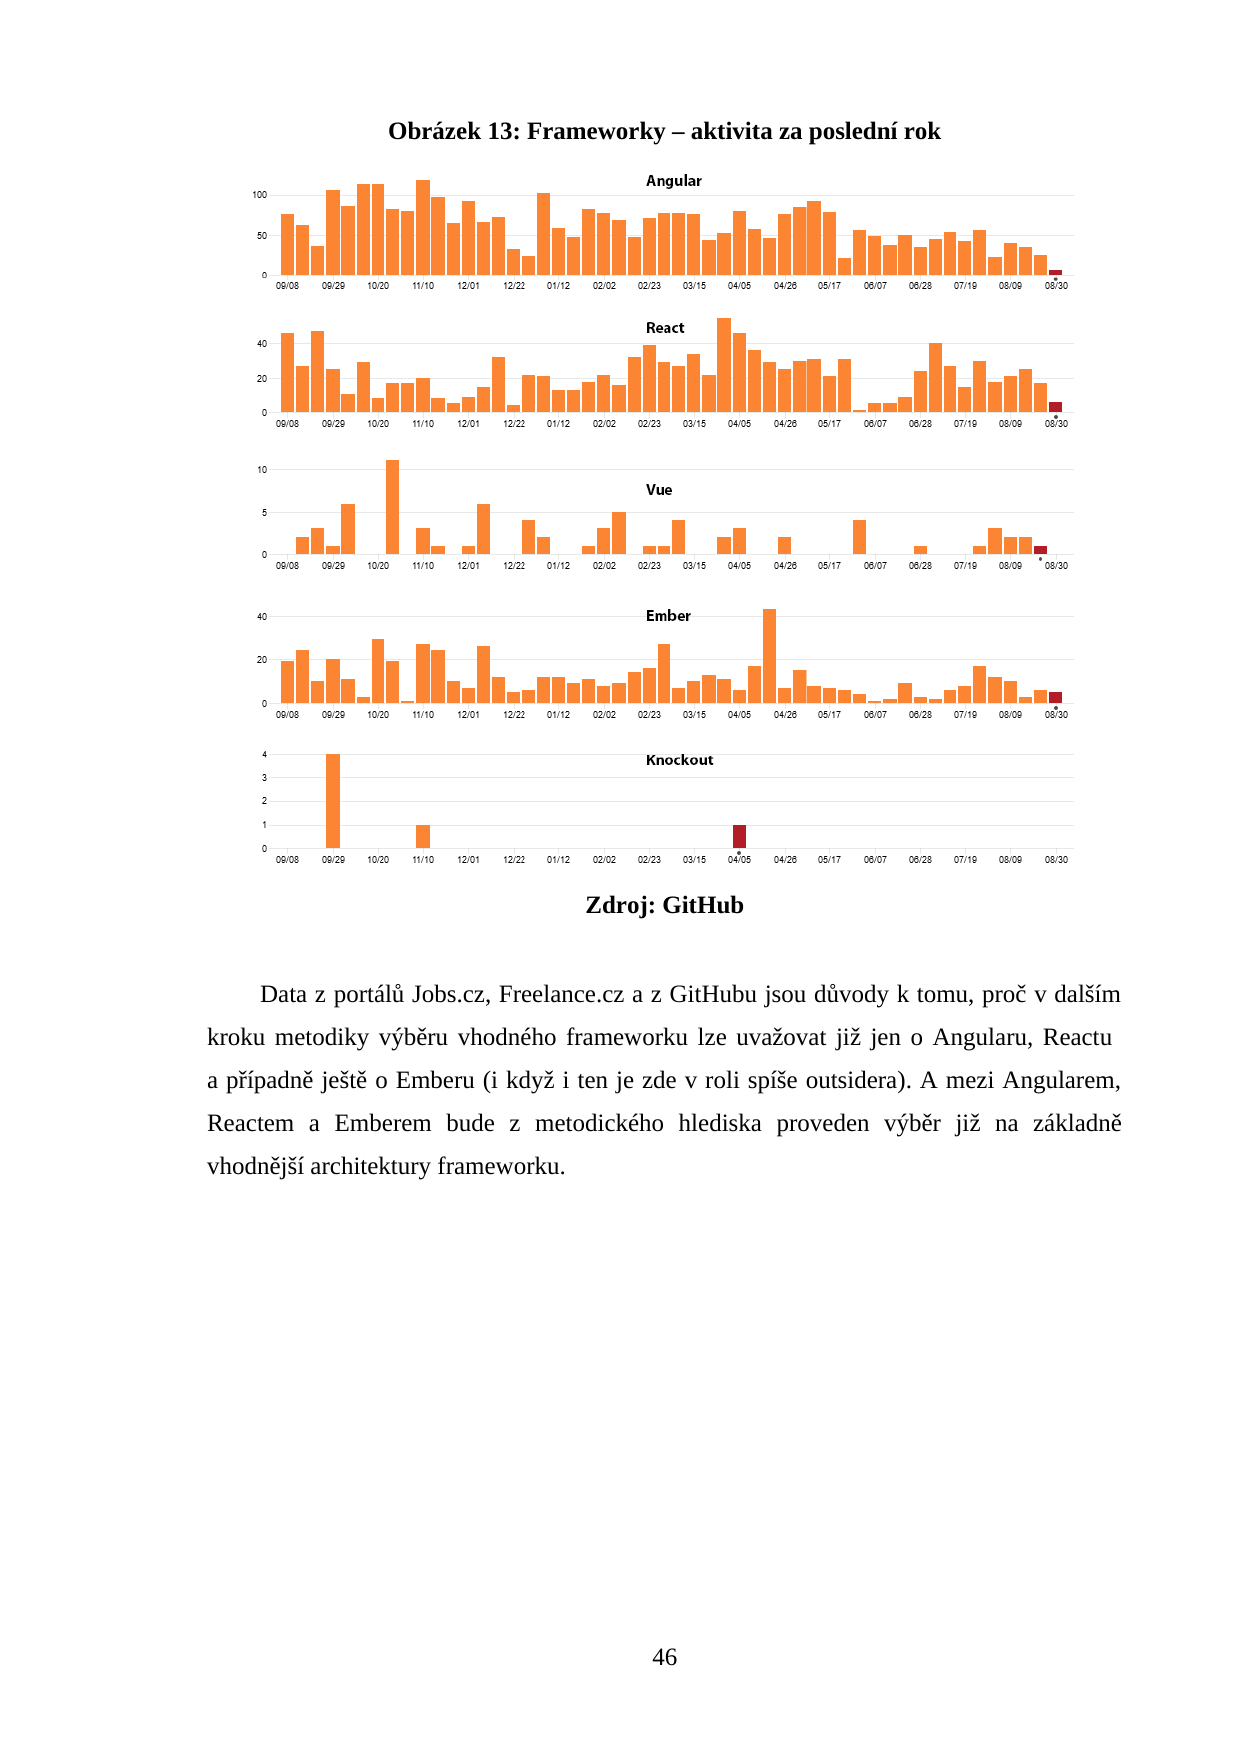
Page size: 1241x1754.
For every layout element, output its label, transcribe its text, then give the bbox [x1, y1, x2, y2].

picture [239, 158, 1091, 877]
text Zdroj: GitHub [238, 890, 1092, 919]
text Data z portálů Jobs.cz, Freelance.cz a z GitHubu jsou důvody k tomu, proč v dalším kroku metodiky výběru vhodného frameworku lze uvažovat již jen o Angularu, Reactu a případně ještě o Emberu (i když i ten je zde v roli spíše outsidera). A mezi Angularem, Reactem a Emberem bude z metodického hlediska proveden výběr již na základně vhodnější architektury frameworku. [207, 979, 1122, 1180]
text Obrázek 13: Frameworky – aktivita za poslední rok [238, 116, 1092, 145]
